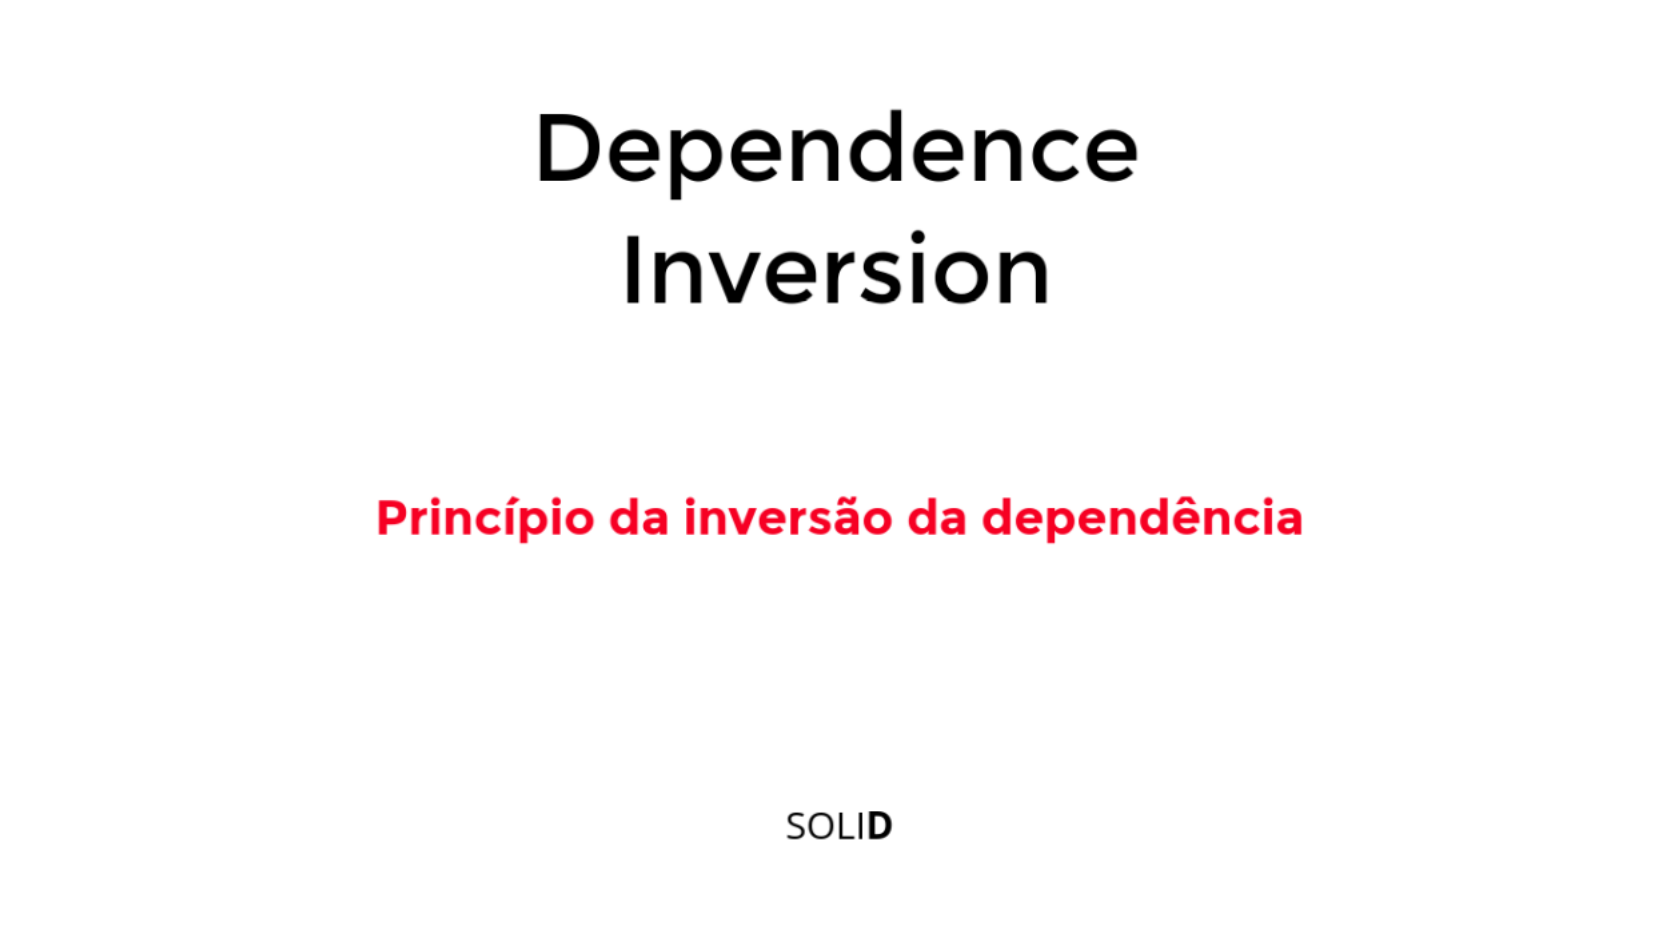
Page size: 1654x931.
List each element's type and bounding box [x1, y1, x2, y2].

picture [266, 0, 1391, 930]
